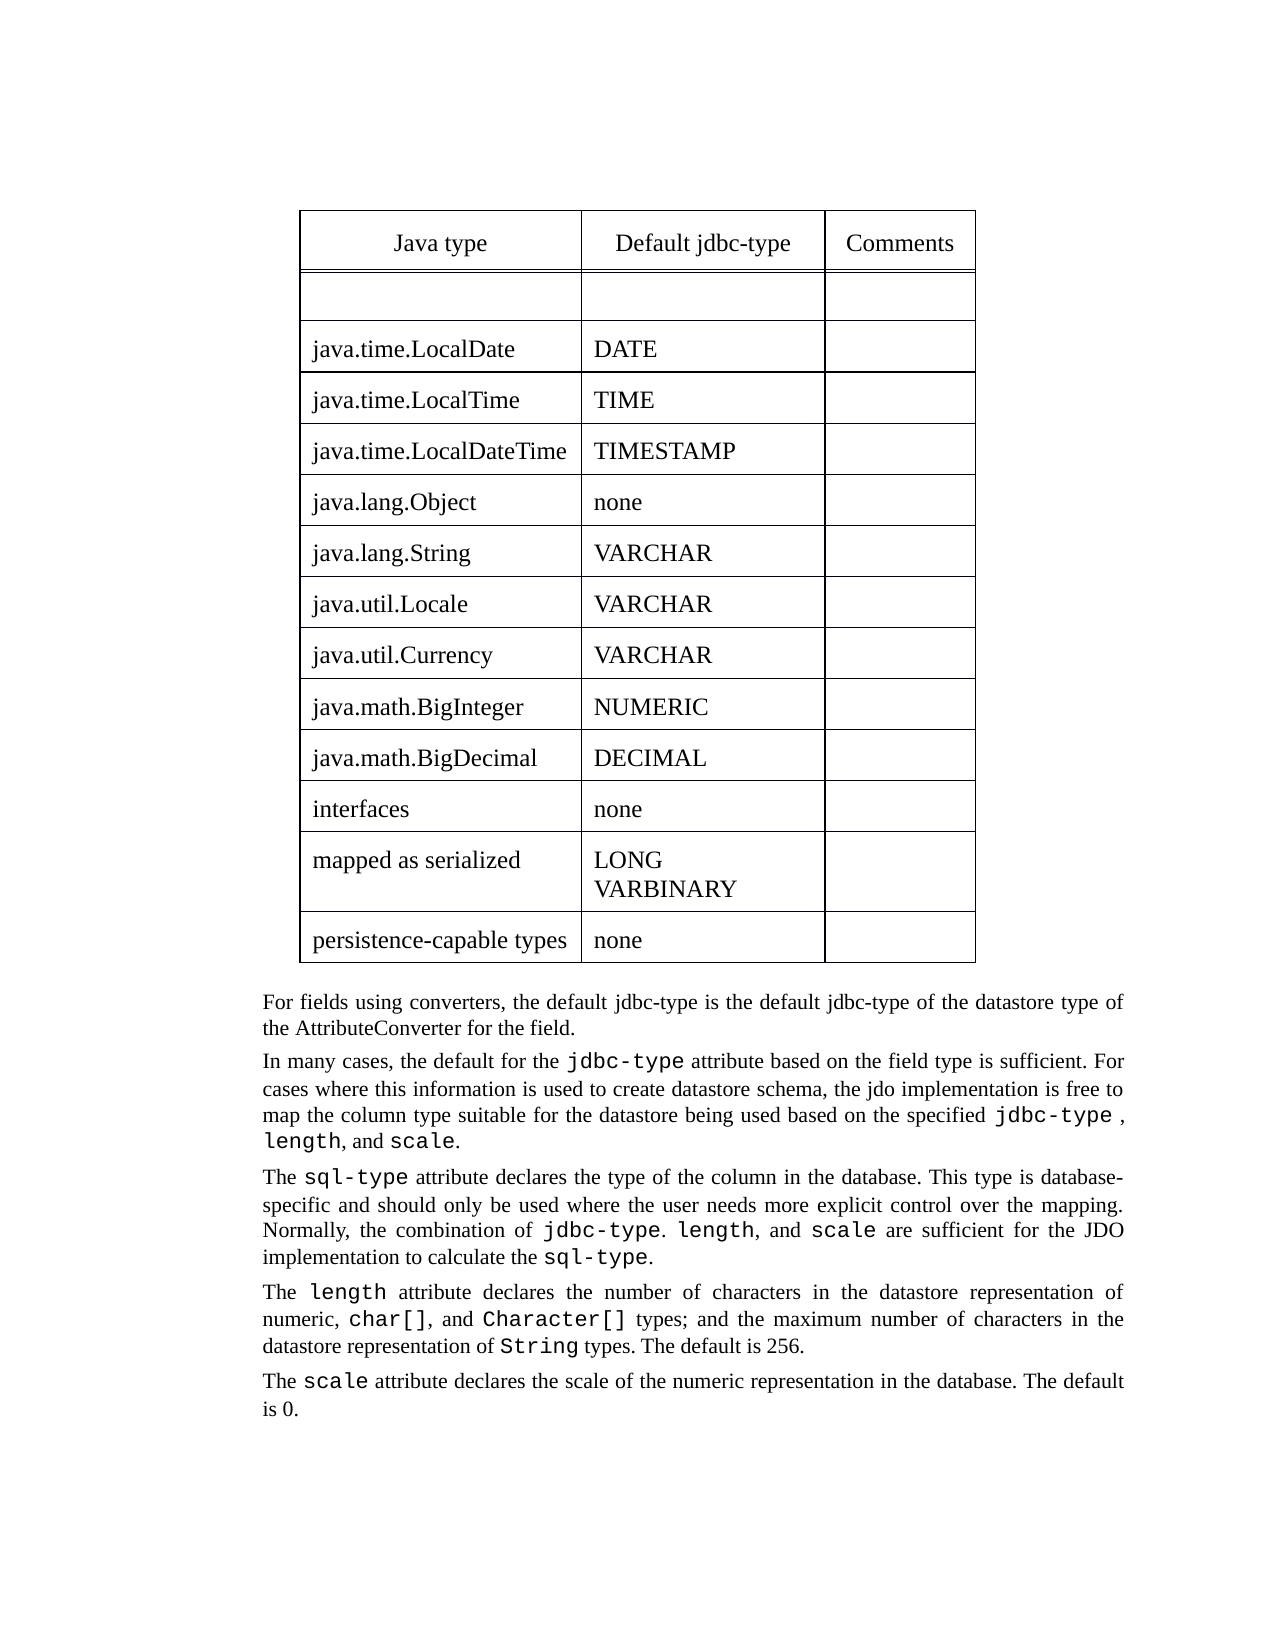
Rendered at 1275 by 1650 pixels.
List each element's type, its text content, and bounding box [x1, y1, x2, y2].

table_cell NUMERIC [582, 679, 824, 729]
table_cell [826, 373, 975, 422]
table_cell [826, 577, 975, 627]
table_cell [826, 781, 975, 831]
text For fields using converters, the default jdbc-type is the default jdbc-type of the datastore type of the AttributeConverter for the field. [262, 988, 1125, 1040]
table_cell [826, 273, 975, 320]
table_cell [826, 424, 975, 473]
table_header Java type [301, 211, 581, 269]
table_cell [582, 273, 824, 320]
table_cell interfaces [301, 781, 581, 831]
text The scale attribute declares the scale of the numeric representation in the database. The default is 0. [262, 1368, 1125, 1421]
table_cell LONG VARBINARY [582, 832, 824, 911]
table_cell java.time.LocalDateTime [301, 424, 581, 473]
table_cell DATE [582, 321, 824, 371]
table_cell VARCHAR [582, 628, 824, 678]
table_cell [826, 912, 975, 962]
table_cell [301, 273, 581, 320]
table_cell java.lang.String [301, 526, 581, 576]
table_cell none [582, 475, 824, 524]
table_cell VARCHAR [582, 526, 824, 576]
table_cell mapped as serialized [301, 832, 581, 911]
text The sql-type attribute declares the type of the column in the database. This type is database-specific and should only be used where the user needs more explicit control over the mapping. Normally, the combination of jdbc-type. length, and scale are sufficient for the JDO implementation to calculate the sql-type. [262, 1164, 1125, 1271]
table_cell [826, 832, 975, 911]
table_cell DECIMAL [582, 730, 824, 780]
table_header Comments [826, 211, 975, 269]
table_header Default jdbc-type [582, 211, 824, 269]
table_cell none [582, 781, 824, 831]
table_cell [826, 475, 975, 524]
table_cell [826, 628, 975, 678]
table_cell java.util.Locale [301, 577, 581, 627]
table_cell java.lang.Object [301, 475, 581, 524]
table_cell persistence-capable types [301, 912, 581, 962]
table_cell [826, 321, 975, 371]
table_cell [826, 730, 975, 780]
table_cell TIMESTAMP [582, 424, 824, 473]
table_cell [826, 679, 975, 729]
table_cell java.math.BigDecimal [301, 730, 581, 780]
table_cell java.math.BigInteger [301, 679, 581, 729]
table_cell TIME [582, 373, 824, 422]
table_cell java.time.LocalDate [301, 321, 581, 371]
table_cell java.time.LocalTime [301, 373, 581, 422]
text The length attribute declares the number of characters in the datastore representation of numeric, char[], and Character[] types; and the maximum number of characters in the datastore representation of String types. The default is 256. [262, 1279, 1125, 1360]
table_cell none [582, 912, 824, 962]
table_cell VARCHAR [582, 577, 824, 627]
table_cell java.util.Currency [301, 628, 581, 678]
text In many cases, the default for the jdbc-type attribute based on the field type is sufficient. For cases where this information is used to create datastore schema, the jdo implementation is free to map the column type suitable for the datastore being used based on the specified jdbc-type , length, and scale. [262, 1048, 1125, 1156]
table_cell [826, 526, 975, 576]
